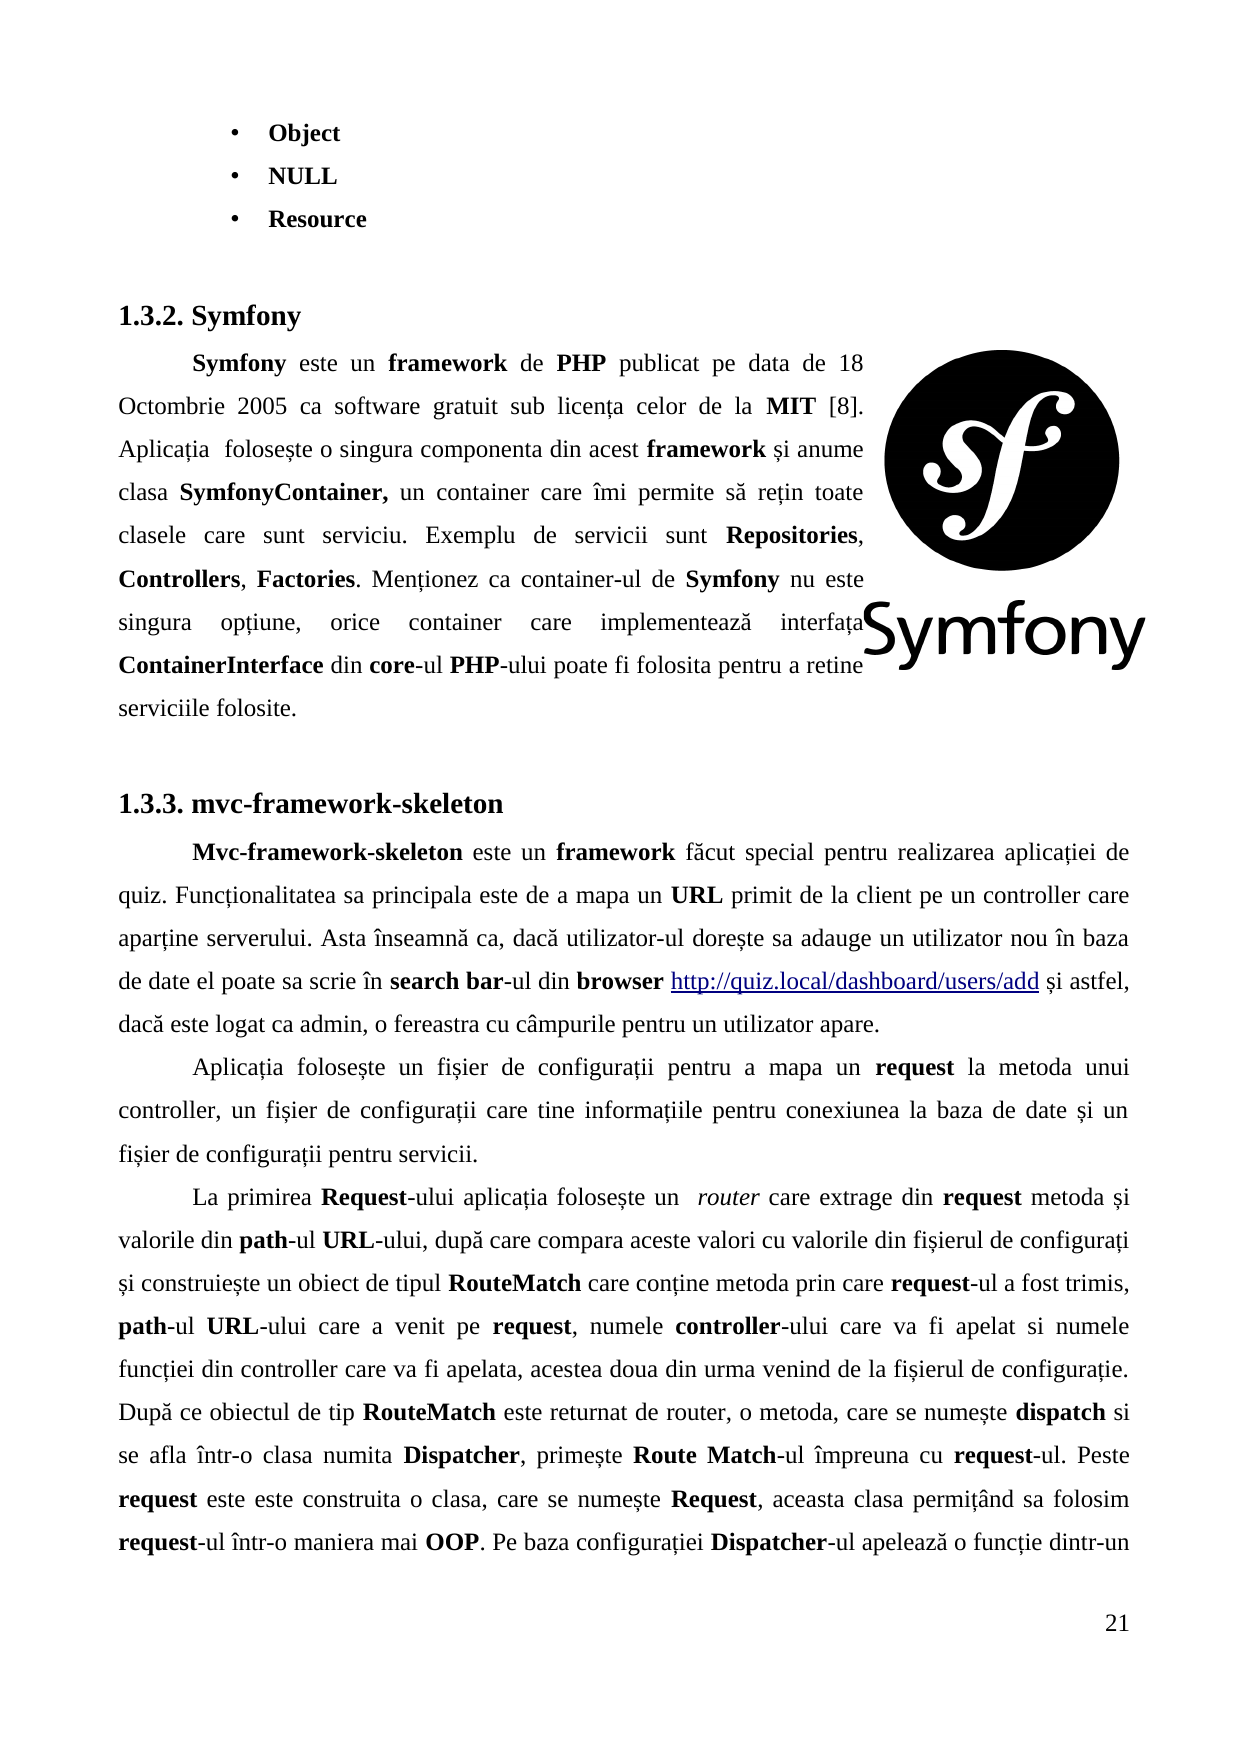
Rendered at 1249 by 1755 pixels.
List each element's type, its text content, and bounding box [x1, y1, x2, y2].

list Object [231, 118, 1130, 147]
text Aplicația folosește un fișier de configurații pentru a mapa un request la metoda unui controller, un fișier de configurații care tine informațiile pentru conexiunea la baza de date și un fișier de configurații pentru servicii. [118, 1052, 1130, 1167]
picture [863, 350, 1146, 670]
list NULL [231, 161, 1130, 190]
list Resource [231, 204, 1130, 233]
text 1.3.2. Symfony [118, 298, 1130, 331]
text Mvc-framework-skeleton este un framework făcut special pentru realizarea aplicației de quiz. Funcționalitatea sa principala este de a mapa un URL primit de la client pe un controller care aparține serverului. Asta înseamnă ca, dacă utilizator-ul dorește sa adauge un utilizator nou în baza de date el poate sa scrie în search bar-ul din browser http://quiz.local/dashboard/users/add și astfel, dacă este logat ca admin, o fereastra cu câmpurile pentru un utilizator apare. [118, 837, 1130, 1038]
text 1.3.3. mvc-framework-skeleton [118, 787, 1130, 820]
text Symfony este un framework de PHP publicat pe data de 18 Octombrie 2005 ca software gratuit sub licența celor de la MIT [8]. Aplicația folosește o singura componenta din acest framework și anume clasa SymfonyContainer, un container care îmi permite să rețin toate clasele care sunt serviciu. Exemplu de servicii sunt Repositories, Controllers, Factories. Menționez ca container-ul de Symfony nu este singura opțiune, orice container care implementează interfața ContainerInterface din core-ul PHP-ului poate fi folosita pentru a retine serviciile folosite. [118, 348, 1130, 722]
text La primirea Request-ului aplicația folosește un router care extrage din request metoda și valorile din path-ul URL-ului, după care compara aceste valori cu valorile din fișierul de configurați și construiește un obiect de tipul RouteMatch care conține metoda prin care request-ul a fost trimis, path-ul URL-ului care a venit pe request, numele controller-ului care va fi apelat si numele funcției din controller care va fi apelata, acestea doua din urma venind de la fișierul de configurație. După ce obiectul de tip RouteMatch este returnat de router, o metoda, care se numește dispatch si se afla într-o clasa numita Dispatcher, primește Route Match-ul împreuna cu request-ul. Peste request este este construita o clasa, care se numește Request, aceasta clasa permițând sa folosim request-ul într-o maniera mai OOP. Pe baza configurației Dispatcher-ul apelează o funcție dintr-un [118, 1182, 1130, 1556]
